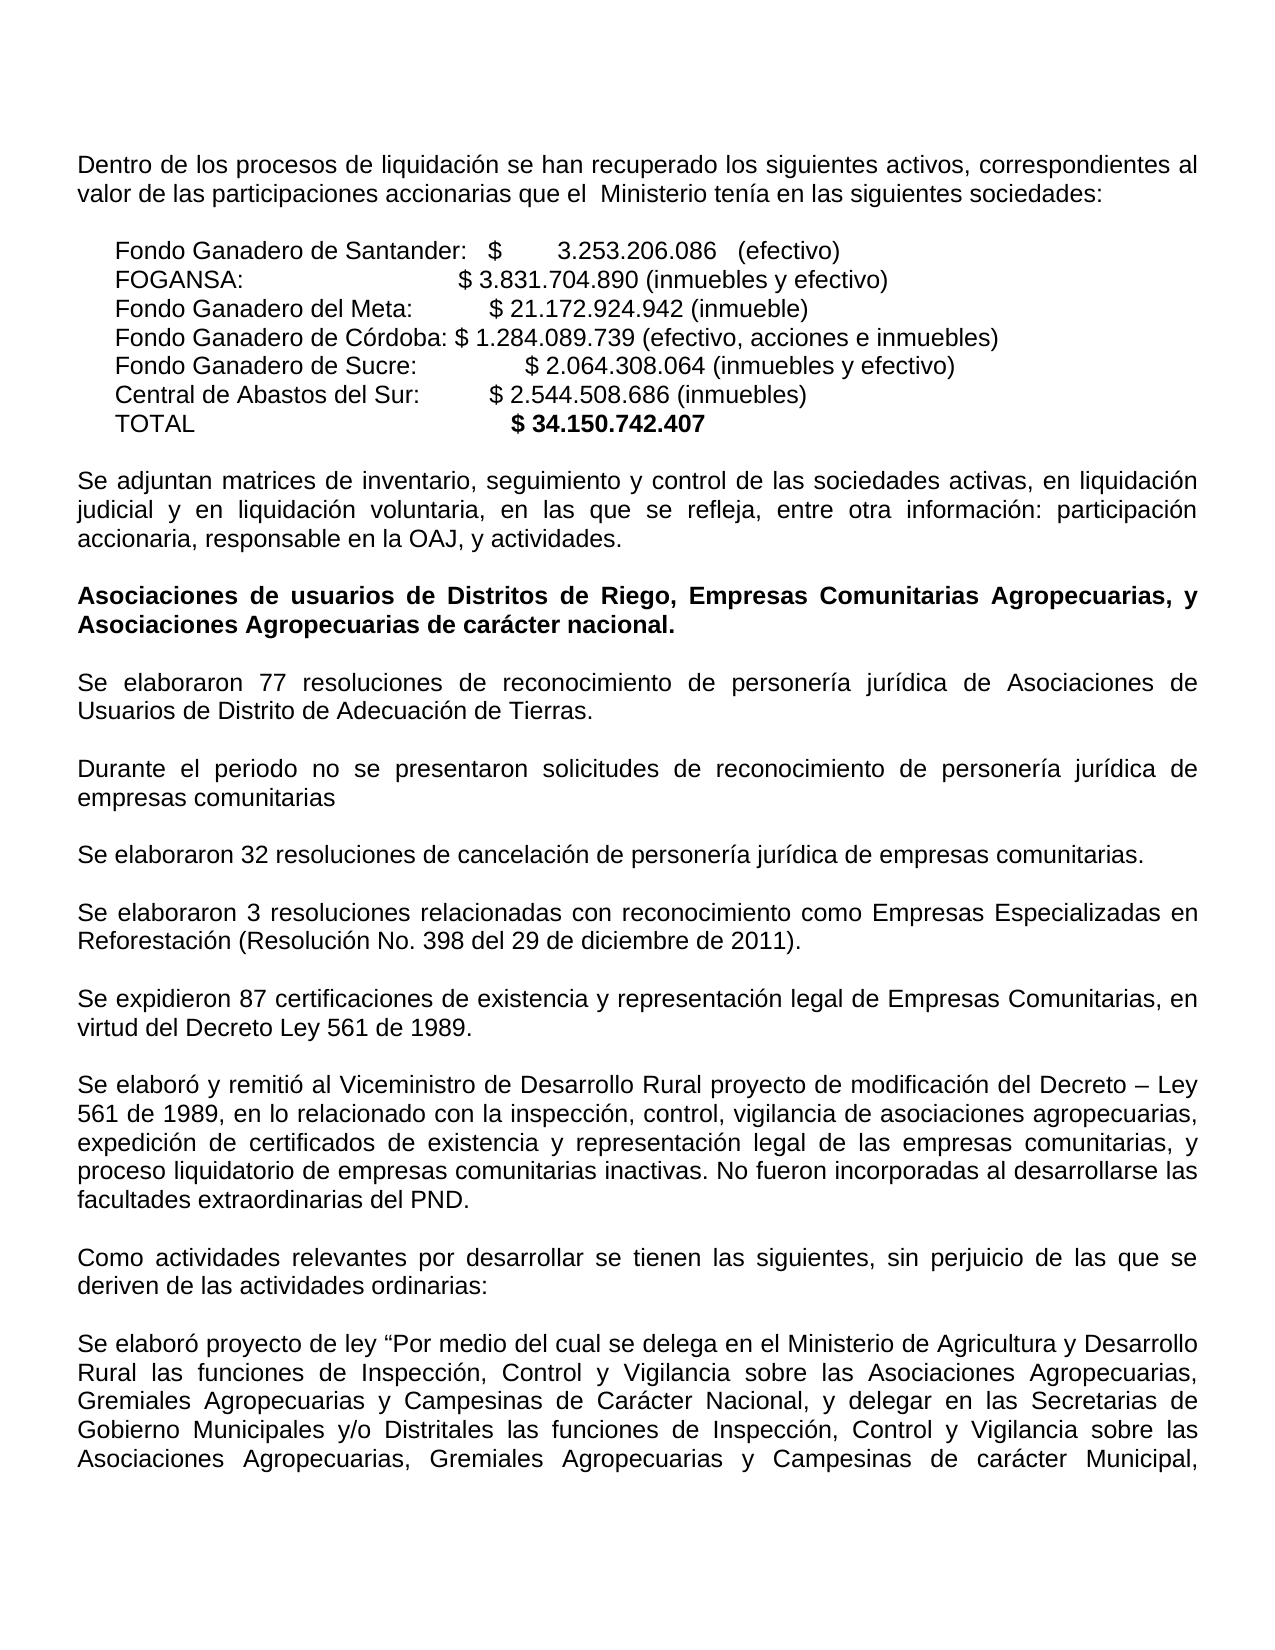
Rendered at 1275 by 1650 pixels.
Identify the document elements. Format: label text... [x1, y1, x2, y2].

text Fondo Ganadero de Santander: $ 3.253.206.086 (efectivo) [114, 236, 1200, 265]
text Se elaboraron 3 resoluciones relacionadas con reconocimiento como Empresas Especializadas en Reforestación (Resolución No. 398 del 29 de diciembre de 2011). [77, 897, 1200, 955]
text Se elaboraron 32 resoluciones de cancelación de personería jurídica de empresas comunitarias. [77, 840, 1200, 869]
text Fondo Ganadero de Sucre: $ 2.064.308.064 (inmuebles y efectivo) [114, 351, 1200, 380]
text Se adjuntan matrices de inventario, seguimiento y control de las sociedades activas, en liquidación judicial y en liquidación voluntaria, en las que se refleja, entre otra información: participación accionaria, responsable en la OAJ, y actividades. [77, 466, 1200, 552]
text Se expidieron 87 certificaciones de existencia y representación legal de Empresas Comunitarias, en virtud del Decreto Ley 561 de 1989. [77, 984, 1200, 1041]
text Fondo Ganadero del Meta: $ 21.172.924.942 (inmueble) [114, 294, 1200, 322]
text Durante el periodo no se presentaron solicitudes de reconocimiento de personería jurídica de empresas comunitarias [77, 754, 1200, 811]
text Se elaboró y remitió al Viceministro de Desarrollo Rural proyecto de modificación del Decreto – Ley 561 de 1989, en lo relacionado con la inspección, control, vigilancia de asociaciones agropecuarias, expedición de certificados de existencia y representación legal de las empresas comunitarias, y proceso liquidatorio de empresas comunitarias inactivas. No fueron incorporadas al desarrollarse las facultades extraordinarias del PND. [77, 1070, 1200, 1214]
text FOGANSA: $ 3.831.704.890 (inmuebles y efectivo) [114, 265, 1200, 294]
text Como actividades relevantes por desarrollar se tienen las siguientes, sin perjuicio de las que se deriven de las actividades ordinarias: [77, 1242, 1200, 1300]
text Fondo Ganadero de Córdoba: $ 1.284.089.739 (efectivo, acciones e inmuebles) [114, 322, 1200, 351]
text Se elaboraron 77 resoluciones de reconocimiento de personería jurídica de Asociaciones de Usuarios de Distrito de Adecuación de Tierras. [77, 667, 1200, 725]
text Se elaboró proyecto de ley “Por medio del cual se delega en el Ministerio de Agricultura y Desarrollo Rural las funciones de Inspección, Control y Vigilancia sobre las Asociaciones Agropecuarias, Gremiales Agropecuarias y Campesinas de Carácter Nacional, y delegar en las Secretarias de Gobierno Municipales y/o Distritales las funciones de Inspección, Control y Vigilancia sobre las Asociaciones Agropecuarias, Gremiales Agropecuarias y Campesinas de carácter Municipal, [77, 1329, 1200, 1472]
text TOTAL $ 34.150.742.407 [114, 409, 1200, 437]
text Asociaciones de usuarios de Distritos de Riego, Empresas Comunitarias Agropecuarias, y Asociaciones Agropecuarias de carácter nacional. [77, 581, 1200, 639]
text Central de Abastos del Sur: $ 2.544.508.686 (inmuebles) [114, 380, 1200, 409]
text Dentro de los procesos de liquidación se han recuperado los siguientes activos, correspondientes al valor de las participaciones accionarias que el Ministerio tenía en las siguientes sociedades: [77, 150, 1200, 207]
